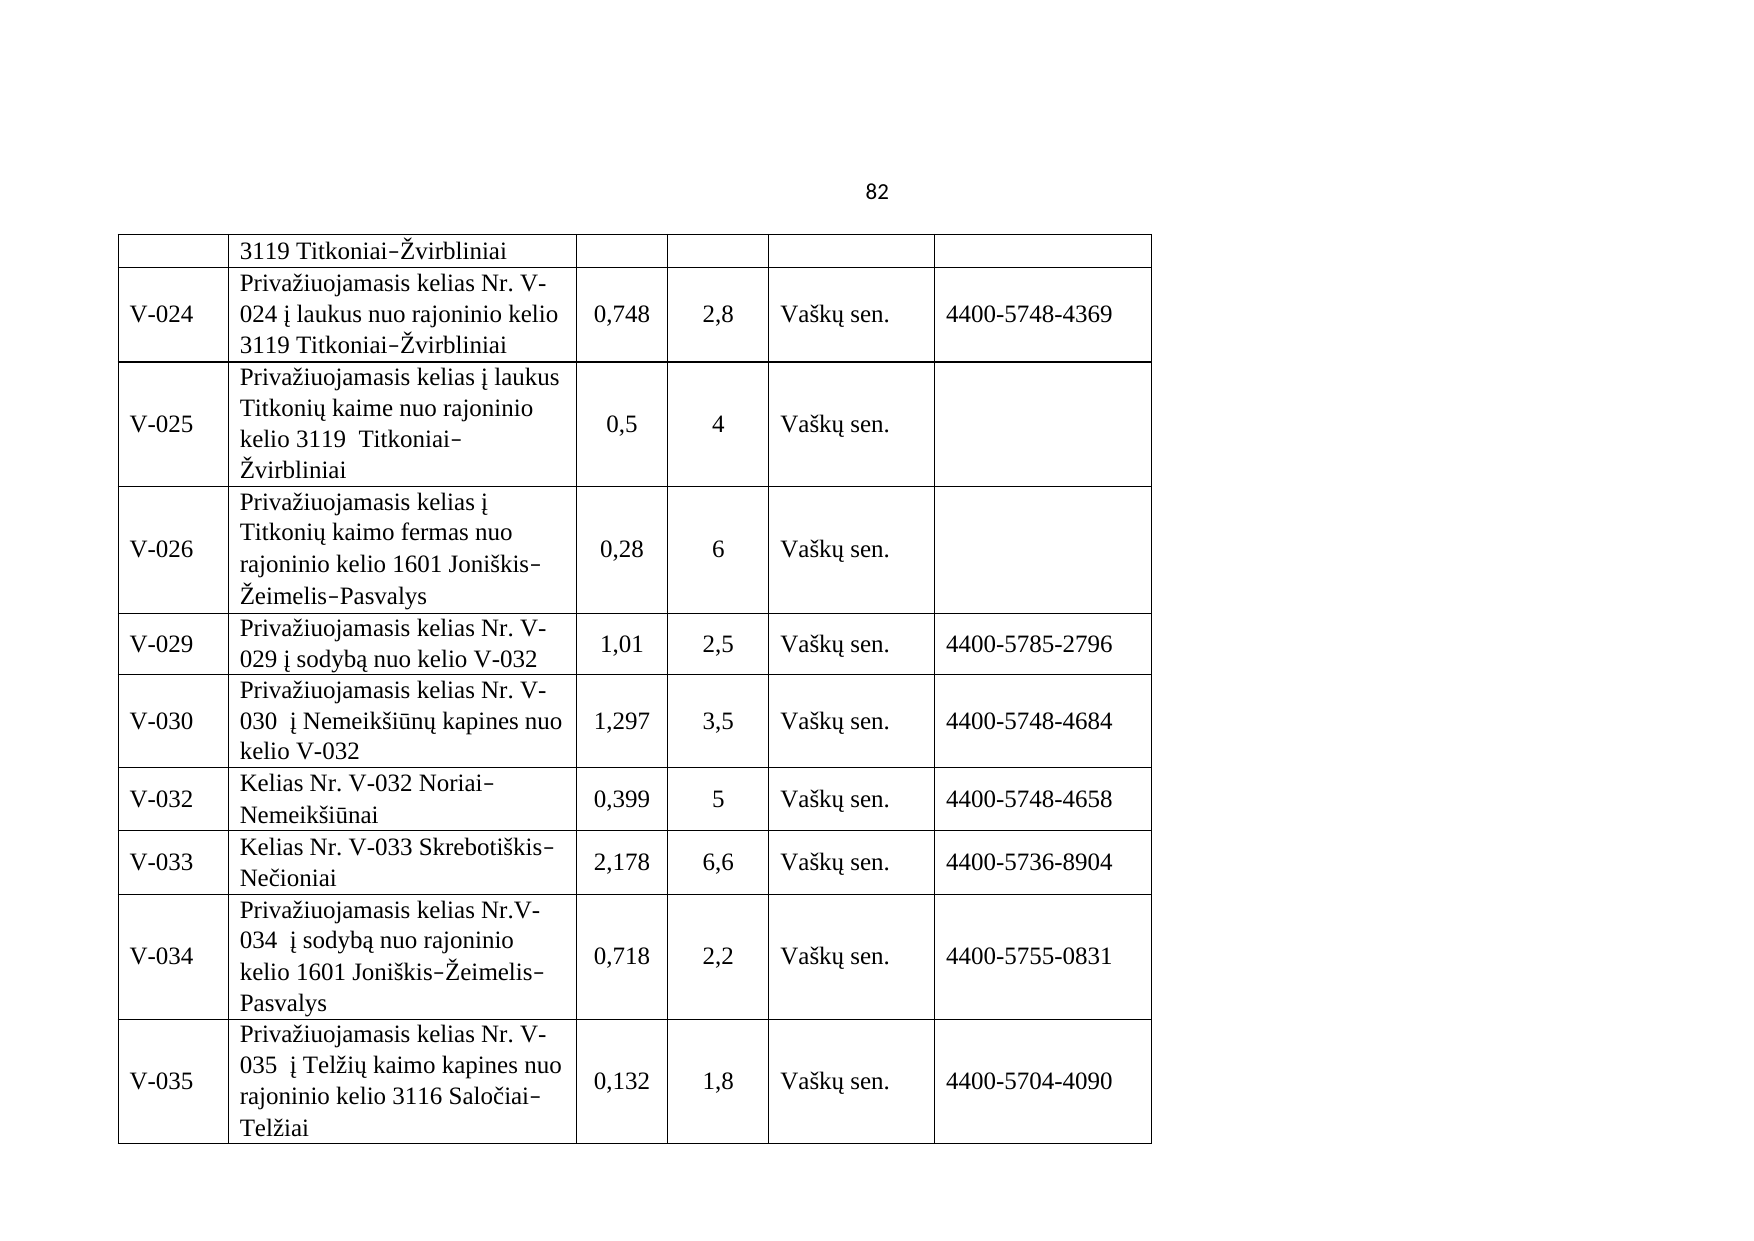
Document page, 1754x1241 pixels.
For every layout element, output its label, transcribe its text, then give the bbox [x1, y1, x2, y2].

table_cell Vaškų sen. [769, 768, 934, 830]
table_cell 4400-5785-2796 [935, 614, 1151, 674]
table_cell 0,718 [577, 895, 667, 1018]
table_cell V-034 [119, 895, 228, 1018]
table_cell 4400-5748-4658 [935, 768, 1151, 830]
table_cell V-032 [119, 768, 228, 830]
table_cell 4400-5704-4090 [935, 1020, 1151, 1143]
table_cell Vaškų sen. [769, 1020, 934, 1143]
table_cell 1,297 [577, 675, 667, 767]
table_cell 2,5 [668, 614, 768, 674]
table_cell 4400-5748-4369 [935, 268, 1151, 361]
table_cell V-024 [119, 268, 228, 361]
table_cell Privažiuojamasis kelias Nr. V-029 į sodybą nuo kelio V-032 [229, 614, 576, 674]
table_cell Vaškų sen. [769, 363, 934, 486]
table_cell Vaškų sen. [769, 487, 934, 612]
table_cell V-030 [119, 675, 228, 767]
table_cell [935, 363, 1151, 486]
table_cell V-029 [119, 614, 228, 674]
table_cell 4400-5755-0831 [935, 895, 1151, 1018]
table_cell 0,132 [577, 1020, 667, 1143]
table_cell Privažiuojamasis kelias Nr.V-034 į sodybą nuo rajoninio kelio 1601 Joniškis–Žeimelis–Pasvalys [229, 895, 576, 1018]
table_cell [119, 235, 228, 267]
table_cell [668, 235, 768, 267]
table_cell Privažiuojamasis kelias į laukus Titkonių kaime nuo rajoninio kelio 3119 Titkoniai–Žvirbliniai [229, 363, 576, 486]
table_cell [935, 487, 1151, 612]
table_cell 2,8 [668, 268, 768, 361]
table_cell V-026 [119, 487, 228, 612]
table_cell [577, 235, 667, 267]
table_cell Privažiuojamasis kelias Nr. V-030 į Nemeikšiūnų kapines nuo kelio V-032 [229, 675, 576, 767]
table_cell 2,178 [577, 831, 667, 894]
table_cell 4400-5736-8904 [935, 831, 1151, 894]
table_cell 4 [668, 363, 768, 486]
table_cell Vaškų sen. [769, 614, 934, 674]
table_cell Kelias Nr. V-033 Skrebotiškis–Nečioniai [229, 831, 576, 894]
table_cell V-033 [119, 831, 228, 894]
table_cell 4400-5748-4684 [935, 675, 1151, 767]
table_cell Vaškų sen. [769, 675, 934, 767]
table_cell Vaškų sen. [769, 831, 934, 894]
table_cell 0,748 [577, 268, 667, 361]
table_cell 3119 Titkoniai–Žvirbliniai [229, 235, 576, 267]
table_cell 0,28 [577, 487, 667, 612]
table_cell V-035 [119, 1020, 228, 1143]
table_cell [769, 235, 934, 267]
table_cell Vaškų sen. [769, 268, 934, 361]
table_cell 1,8 [668, 1020, 768, 1143]
table_cell [935, 235, 1151, 267]
table_cell Privažiuojamasis kelias Nr. V-024 į laukus nuo rajoninio kelio 3119 Titkoniai–Žvirbliniai [229, 268, 576, 361]
table_cell 1,01 [577, 614, 667, 674]
table_cell 6,6 [668, 831, 768, 894]
table_cell 2,2 [668, 895, 768, 1018]
table_cell Privažiuojamasis kelias Nr. V-035 į Telžių kaimo kapines nuo rajoninio kelio 3116 Saločiai–Telžiai [229, 1020, 576, 1143]
table_cell Kelias Nr. V-032 Noriai–Nemeikšiūnai [229, 768, 576, 830]
table_cell 3,5 [668, 675, 768, 767]
table_cell 0,5 [577, 363, 667, 486]
table_cell 0,399 [577, 768, 667, 830]
table_cell 5 [668, 768, 768, 830]
table_cell 6 [668, 487, 768, 612]
table_cell Vaškų sen. [769, 895, 934, 1018]
table_cell Privažiuojamasis kelias į Titkonių kaimo fermas nuo rajoninio kelio 1601 Joniškis–Žeimelis–Pasvalys [229, 487, 576, 612]
table_cell V-025 [119, 363, 228, 486]
